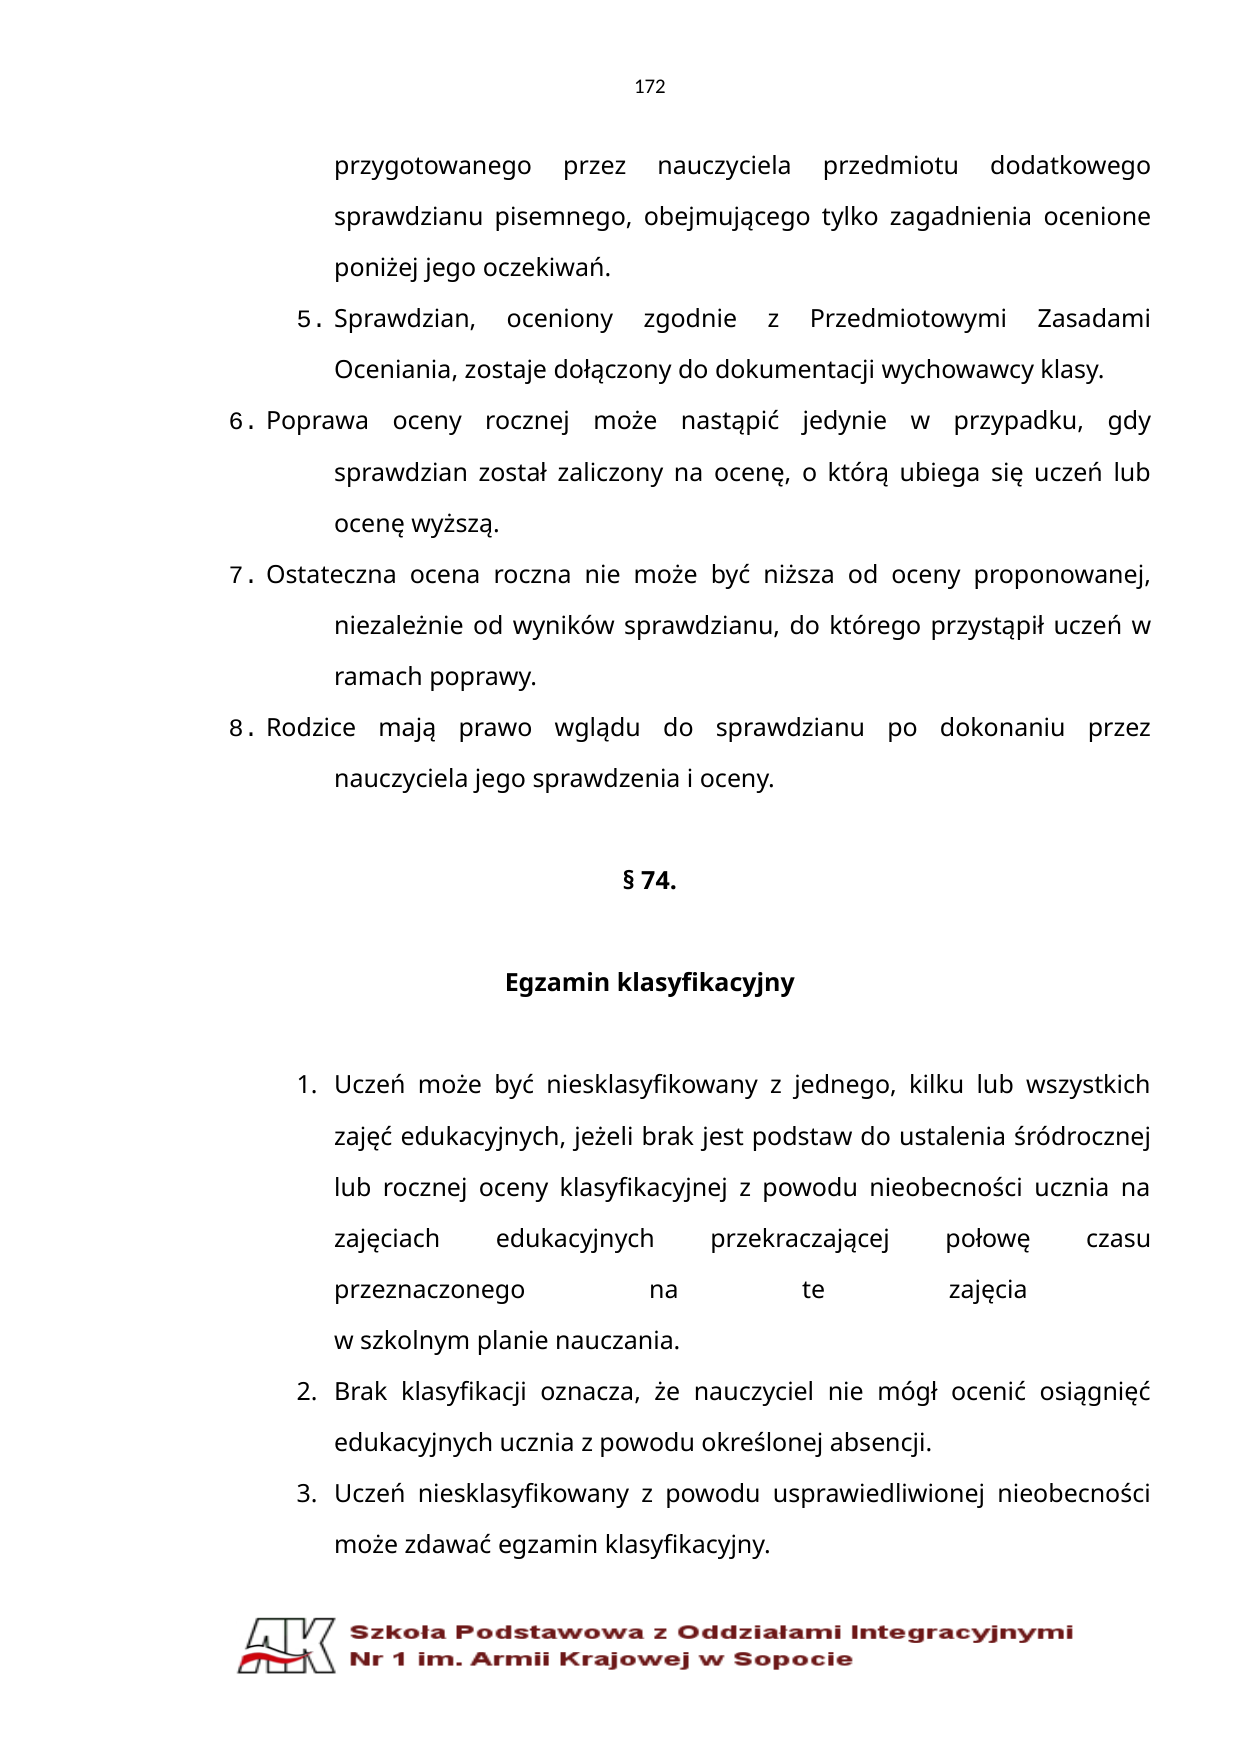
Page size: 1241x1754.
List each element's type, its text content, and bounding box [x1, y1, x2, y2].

list Ostateczna ocena roczna nie może być niższa od oceny proponowanej, niezależnie od wyników sprawdzianu, do którego przystąpił uczeń w ramach poprawy. [228, 556, 1152, 693]
list Poprawa oceny rocznej może nastąpić jedynie w przypadku, gdy sprawdzian został zaliczony na ocenę, o którą ubiega się uczeń lub ocenę wyższą. [228, 403, 1152, 539]
picture [236, 1611, 1122, 1680]
list Uczeń niesklasyfikowany z powodu usprawiedliwionej nieobecności może zdawać egzamin klasyfikacyjny. [296, 1476, 1152, 1561]
list Uczeń może być niesklasyfikowany z jednego, kilku lub wszystkich zajęć edukacyjnych, jeżeli brak jest podstaw do ustalenia śródrocznej lub rocznej oceny klasyfikacyjnej z powodu nieobecności ucznia na zajęciach edukacyjnych przekraczającej połowę czasu przeznaczonego na te zajęcia w szkolnym planie nauczania. [296, 1067, 1152, 1356]
list przygotowanego przez nauczyciela przedmiotu dodatkowego sprawdzianu pisemnego, obejmującego tylko zagadnienia ocenione poniżej jego oczekiwań. [296, 148, 1152, 284]
text § 74. [148, 863, 1152, 897]
list Rodzice mają prawo wglądu do sprawdzianu po dokonaniu przez nauczyciela jego sprawdzenia i oceny. [228, 710, 1152, 795]
text Egzamin klasyfikacyjny [148, 965, 1152, 999]
list Sprawdzian, oceniony zgodnie z Przedmiotowymi Zasadami Oceniania, zostaje dołączony do dokumentacji wychowawcy klasy. [296, 301, 1152, 386]
list Brak klasyfikacji oznacza, że nauczyciel nie mógł ocenić osiągnięć edukacyjnych ucznia z powodu określonej absencji. [296, 1373, 1152, 1458]
